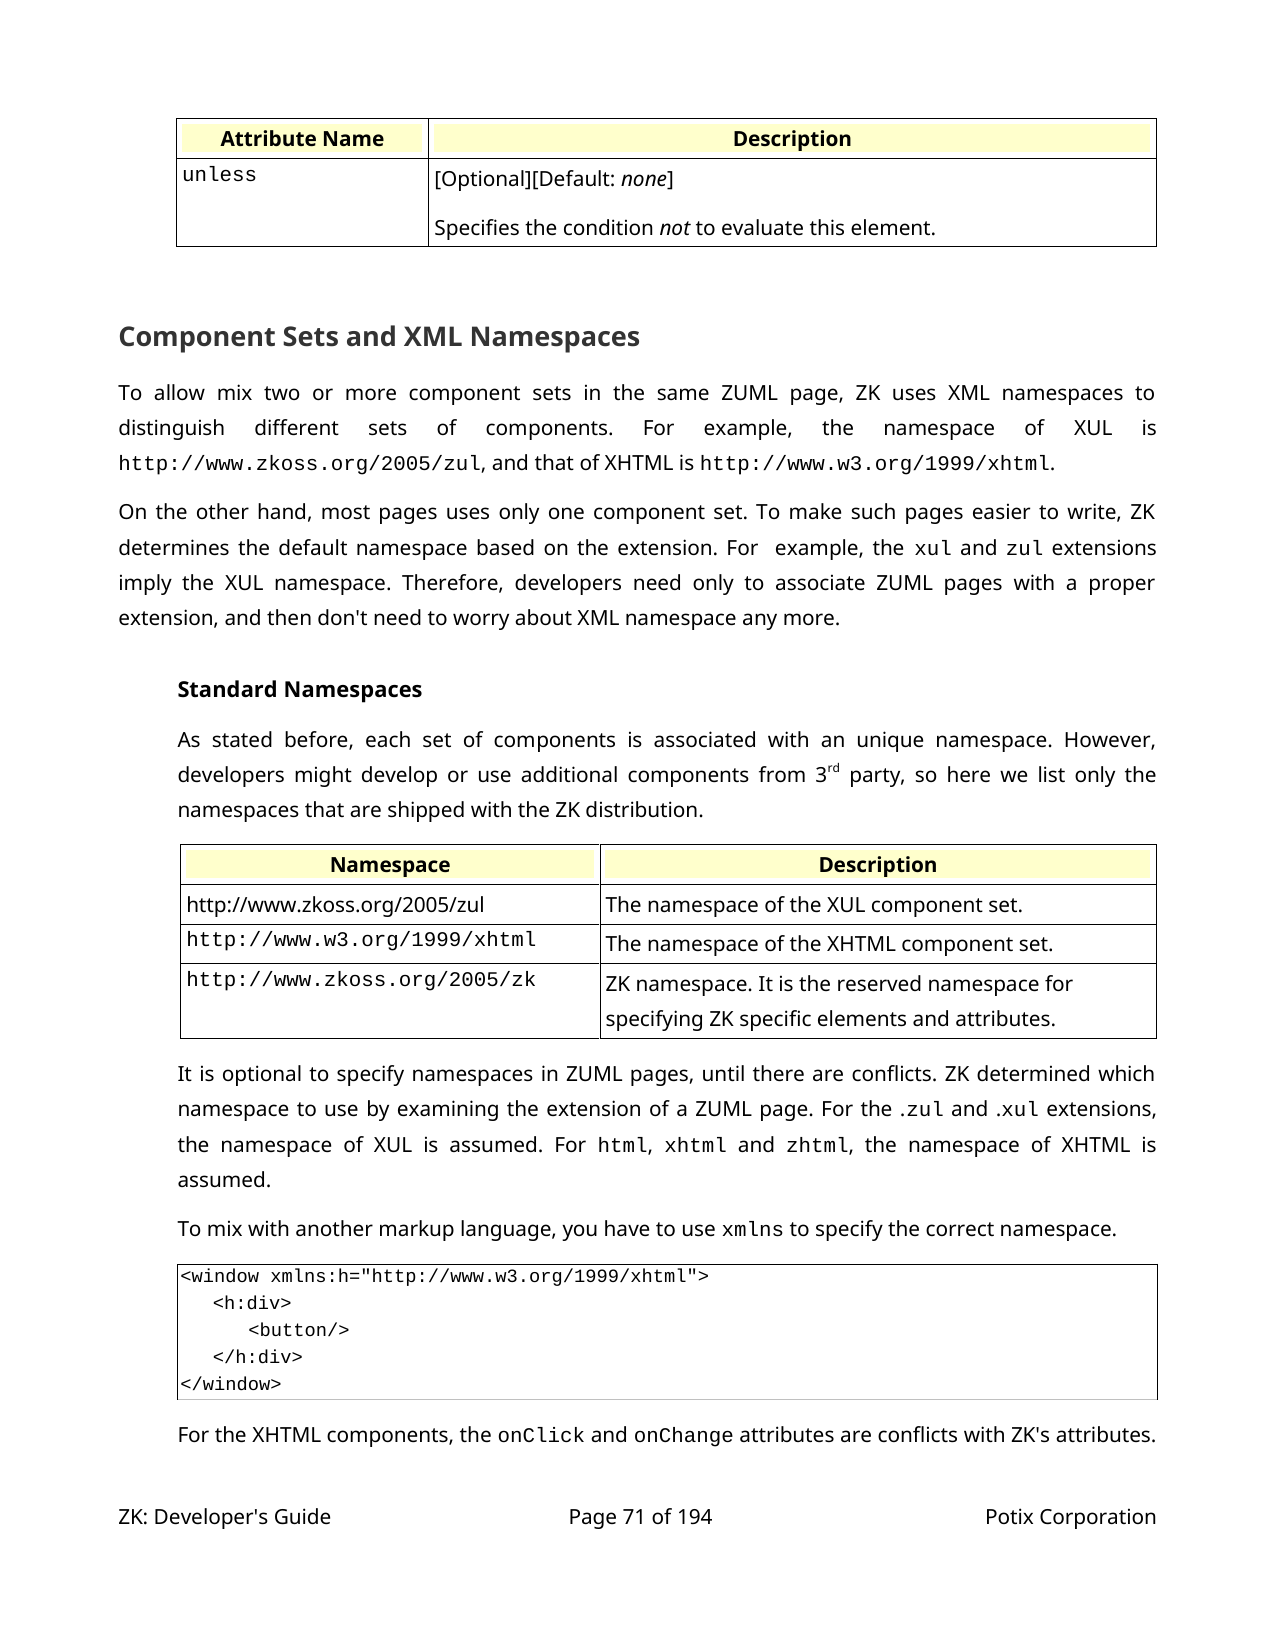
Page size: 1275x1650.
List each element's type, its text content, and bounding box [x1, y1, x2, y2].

table_cell ZK namespace. It is the reserved namespace for specifying ZK specific elements and attributes. [601, 964, 1156, 1038]
table_header Namespace [181, 845, 599, 884]
table_cell unless [177, 159, 428, 246]
table_cell http://www.zkoss.org/2005/zul [181, 885, 599, 924]
text </window> [178, 1372, 1157, 1399]
table_cell http://www.zkoss.org/2005/zk [181, 964, 599, 1038]
table_cell The namespace of the XHTML component set. [601, 925, 1156, 963]
table_header Description [429, 119, 1156, 158]
subtitle Component Sets and XML Namespaces [118, 317, 1157, 354]
text On the other hand, most pages uses only one component set. To make such pages easier to write, ZK determines the default namespace based on the extension. For example, the xul and zul extensions imply the XUL namespace. Therefore, developers need only to associate ZUML pages with a proper extension, and then don't need to worry about XML namespace any more. [118, 497, 1157, 632]
table_cell http://www.w3.org/1999/xhtml [181, 925, 599, 963]
subtitle Standard Namespaces [177, 674, 1157, 704]
table_header Description [601, 845, 1156, 884]
text It is optional to specify namespaces in ZUML pages, until there are conflicts. ZK determined which namespace to use by examining the extension of a ZUML page. For the .zul and .xul extensions, the namespace of XUL is assumed. For html, xhtml and zhtml, the namespace of XHTML is assumed. [177, 1059, 1157, 1194]
text <h:div> [178, 1291, 1157, 1315]
text To allow mix two or more component sets in the same ZUML page, ZK uses XML namespaces to distinguish different sets of components. For example, the namespace of XUL is http://www.zkoss.org/2005/zul, and that of XHTML is http://www.w3.org/1999/xhtml. [118, 378, 1157, 477]
text <window xmlns:h="http://www.w3.org/1999/xhtml"> [178, 1265, 1157, 1288]
text For the XHTML components, the onClick and onChange attributes are conflicts with ZK's attributes. [177, 1420, 1157, 1449]
table_cell [Optional][Default: none] Specifies the condition not to evaluate this element. [429, 159, 1156, 246]
text <button/> [178, 1318, 1157, 1342]
text As stated before, each set of components is associated with an unique namespace. However, developers might develop or use additional components from 3rd party, so here we list only the namespaces that are shipped with the ZK distribution. [177, 725, 1157, 823]
table_cell The namespace of the XUL component set. [601, 885, 1156, 924]
text </h:div> [178, 1345, 1157, 1369]
text To mix with another markup language, you have to use xmlns to specify the correct namespace. [177, 1214, 1157, 1243]
table_header Attribute Name [177, 119, 428, 158]
